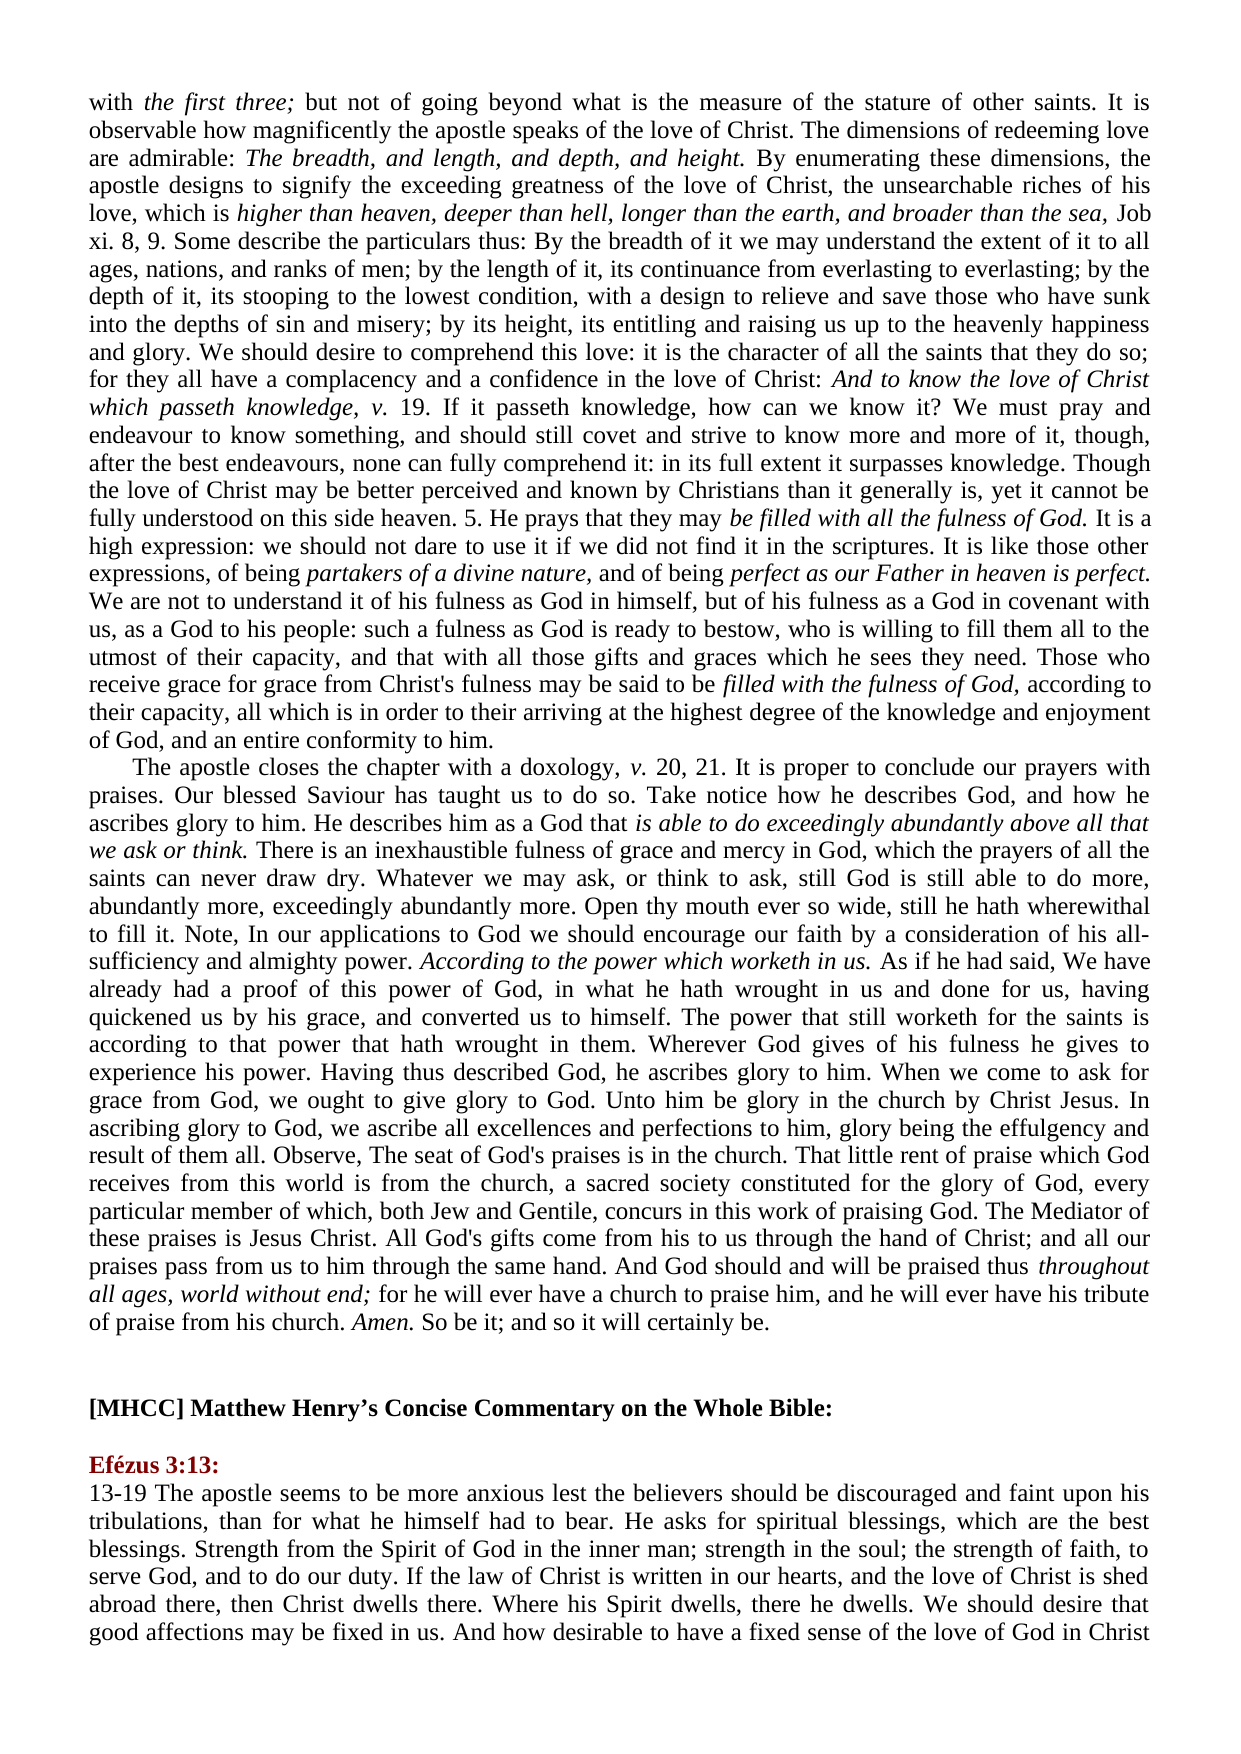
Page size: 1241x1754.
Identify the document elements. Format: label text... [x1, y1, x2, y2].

text Efézus 3:13: [88, 1452, 1152, 1479]
text The apostle closes the chapter with a doxology, v. 20, 21. It is proper to conclude our prayers with praises. Our blessed Saviour has taught us to do so. Take notice how he describes God, and how he ascribes glory to him. He describes him as a God that is able to do exceedingly abundantly above all that we ask or think. There is an inexhaustible fulness of grace and mercy in God, which the prayers of all the saints can never draw dry. Whatever we may ask, or think to ask, still God is still able to do more, abundantly more, exceedingly abundantly more. Open thy mouth ever so wide, still he hath wherewithal to fill it. Note, In our applications to God we should encourage our faith by a consideration of his all-sufficiency and almighty power. According to the power which worketh in us. As if he had said, We have already had a proof of this power of God, in what he hath wrought in us and done for us, having quickened us by his grace, and converted us to himself. The power that still worketh for the saints is according to that power that hath wrought in them. Wherever God gives of his fulness he gives to experience his power. Having thus described God, he ascribes glory to him. When we come to ask for grace from God, we ought to give glory to God. Unto him be glory in the church by Christ Jesus. In ascribing glory to God, we ascribe all excellences and perfections to him, glory being the effulgency and result of them all. Observe, The seat of God's praises is in the church. That little rent of praise which God receives from this world is from the church, a sacred society constituted for the glory of God, every particular member of which, both Jew and Gentile, concurs in this work of praising God. The Mediator of these praises is Jesus Christ. All God's gifts come from his to us through the hand of Christ; and all our praises pass from us to him through the same hand. And God should and will be praised thus throughout all ages, world without end; for he will ever have a church to praise him, and he will ever have his tribute of praise from his church. Amen. So be it; and so it will certainly be. [88, 753, 1152, 1335]
text [MHCC] Matthew Henry’s Concise Commentary on the Whole Bible: [88, 1394, 1152, 1422]
text 13-19 The apostle seems to be more anxious lest the believers should be discouraged and faint upon his tribulations, than for what he himself had to bear. He asks for spiritual blessings, which are the best blessings. Strength from the Spirit of God in the inner man; strength in the soul; the strength of faith, to serve God, and to do our duty. If the law of Christ is written in our hearts, and the love of Christ is shed abroad there, then Christ dwells there. Where his Spirit dwells, there he dwells. We should desire that good affections may be fixed in us. And how desirable to have a fixed sense of the love of God in Christ [88, 1479, 1152, 1646]
text with the first three; but not of going beyond what is the measure of the stature of other saints. It is observable how magnificently the apostle speaks of the love of Christ. The dimensions of redeeming love are admirable: The breadth, and length, and depth, and height. By enumerating these dimensions, the apostle designs to signify the exceeding greatness of the love of Christ, the unsearchable riches of his love, which is higher than heaven, deeper than hell, longer than the earth, and broader than the sea, Job xi. 8, 9. Some describe the particulars thus: By the breadth of it we may understand the extent of it to all ages, nations, and ranks of men; by the length of it, its continuance from everlasting to everlasting; by the depth of it, its stooping to the lowest condition, with a design to relieve and save those who have sunk into the depths of sin and misery; by its height, its entitling and raising us up to the heavenly happiness and glory. We should desire to comprehend this love: it is the character of all the saints that they do so; for they all have a complacency and a confidence in the love of Christ: And to know the love of Christ which passeth knowledge, v. 19. If it passeth knowledge, how can we know it? We must pray and endeavour to know something, and should still covet and strive to know more and more of it, though, after the best endeavours, none can fully comprehend it: in its full extent it surpasses knowledge. Though the love of Christ may be better perceived and known by Christians than it generally is, yet it cannot be fully understood on this side heaven. 5. He prays that they may be filled with all the fulness of God. It is a high expression: we should not dare to use it if we did not find it in the scriptures. It is like those other expressions, of being partakers of a divine nature, and of being perfect as our Father in heaven is perfect. We are not to understand it of his fulness as God in himself, but of his fulness as a God in covenant with us, as a God to his people: such a fulness as God is ready to bestow, who is willing to fill them all to the utmost of their capacity, and that with all those gifts and graces which he sees they need. Those who receive grace for grace from Christ's fulness may be said to be filled with the fulness of God, according to their capacity, all which is in order to their arriving at the highest degree of the knowledge and enjoyment of God, and an entire conformity to him. [88, 88, 1152, 753]
